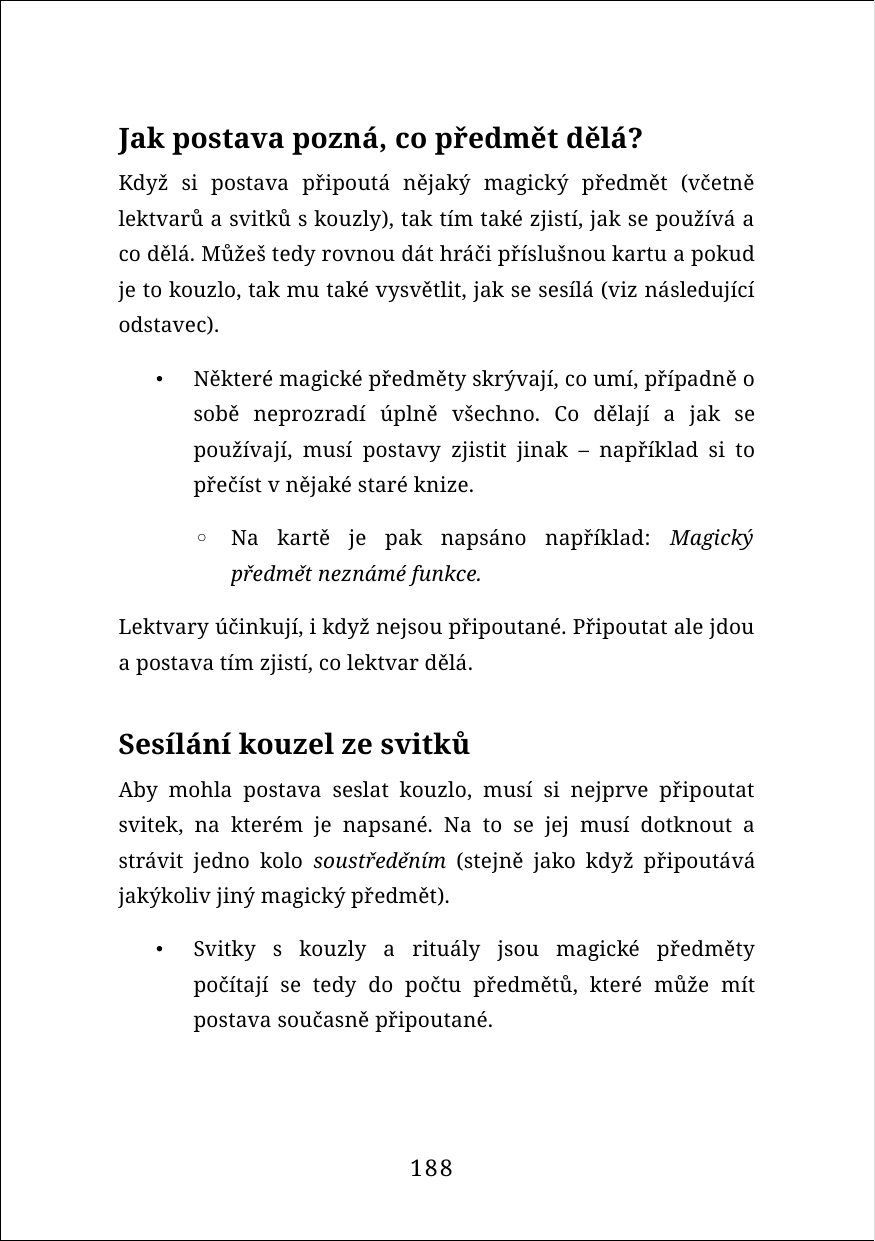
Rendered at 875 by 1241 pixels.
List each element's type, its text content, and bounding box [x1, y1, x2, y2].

subtitle Sesílání kouzel ze svitků [118, 724, 756, 763]
list Některé magické předměty skrývají, co umí, případně o sobě neprozradí úplně všechno. Co dělají a jak se používají, musí postavy zjistit jinak – například si to přečíst v nějaké staré knize. [156, 364, 756, 499]
list Svitky s kouzly a rituály jsou magické předměty počítají se tedy do počtu předmětů, které může mít postava současně připoutané. [156, 934, 756, 1034]
list Na kartě je pak napsáno například: Magický předmět neznámé funkce. [193, 523, 756, 587]
subtitle Jak postava pozná, co předmět dělá? [118, 118, 756, 157]
text Aby mohla postava seslat kouzlo, musí si nejprve připoutat svitek, na kterém je napsané. Na to se jej musí dotknout a strávit jedno kolo soustředěním (stejně jako když připoutává jakýkoliv jiný magický předmět). [118, 775, 756, 910]
text Když si postava připoutá nějaký magický předmět (včetně lektvarů a svitků s kouzly), tak tím také zjistí, jak se používá a co dělá. Můžeš tedy rovnou dát hráči příslušnou kartu a pokud je to kouzlo, tak mu také vysvětlit, jak se sesílá (viz následující odstavec). [118, 168, 756, 339]
text Lektvary účinkují, i když nejsou připoutané. Připoutat ale jdou a postava tím zjistí, co lektvar dělá. [118, 612, 756, 676]
